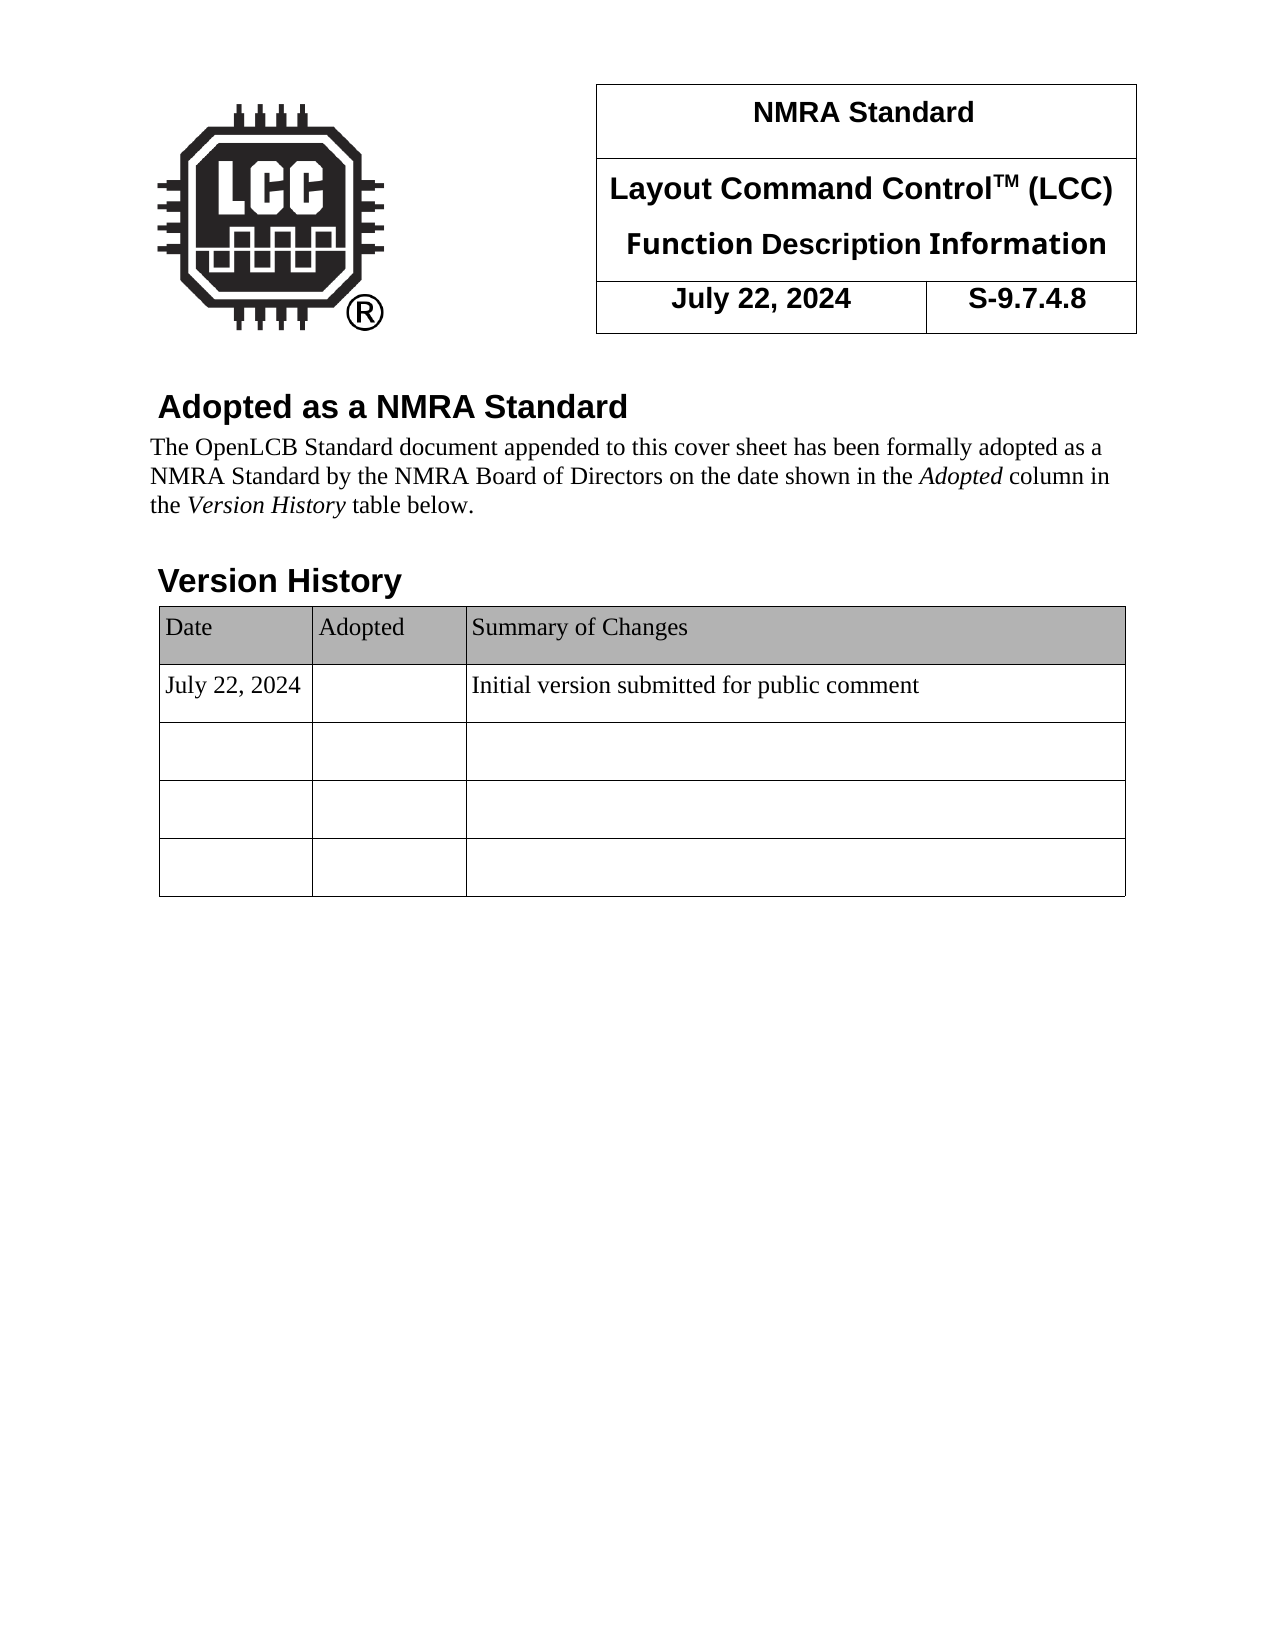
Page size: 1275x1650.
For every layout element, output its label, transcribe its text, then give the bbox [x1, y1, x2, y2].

table_cell [313, 781, 466, 838]
table_cell [467, 781, 1125, 838]
table_cell [467, 839, 1125, 896]
table_cell July 22, 2024 [160, 665, 312, 722]
table_cell [313, 839, 466, 896]
table_header Adopted [313, 607, 466, 664]
table_header Summary of Changes [467, 607, 1125, 664]
text The OpenLCB Standard document appended to this cover sheet has been formally adopted as a NMRA Standard by the NMRA Board of Directors on the date shown in the Adopted column in the Version History table below. [150, 432, 1125, 518]
table_cell [160, 723, 312, 780]
table_cell [313, 665, 466, 722]
subtitle Version History [112, 561, 1125, 600]
table_cell [467, 723, 1125, 780]
table_header Date [160, 607, 312, 664]
table_cell [160, 839, 312, 896]
subtitle Adopted as a NMRA Standard [112, 388, 1125, 426]
table_cell [313, 723, 466, 780]
table_cell [160, 781, 312, 838]
picture [138, 85, 405, 347]
table_cell Initial version submitted for public comment [467, 665, 1125, 722]
